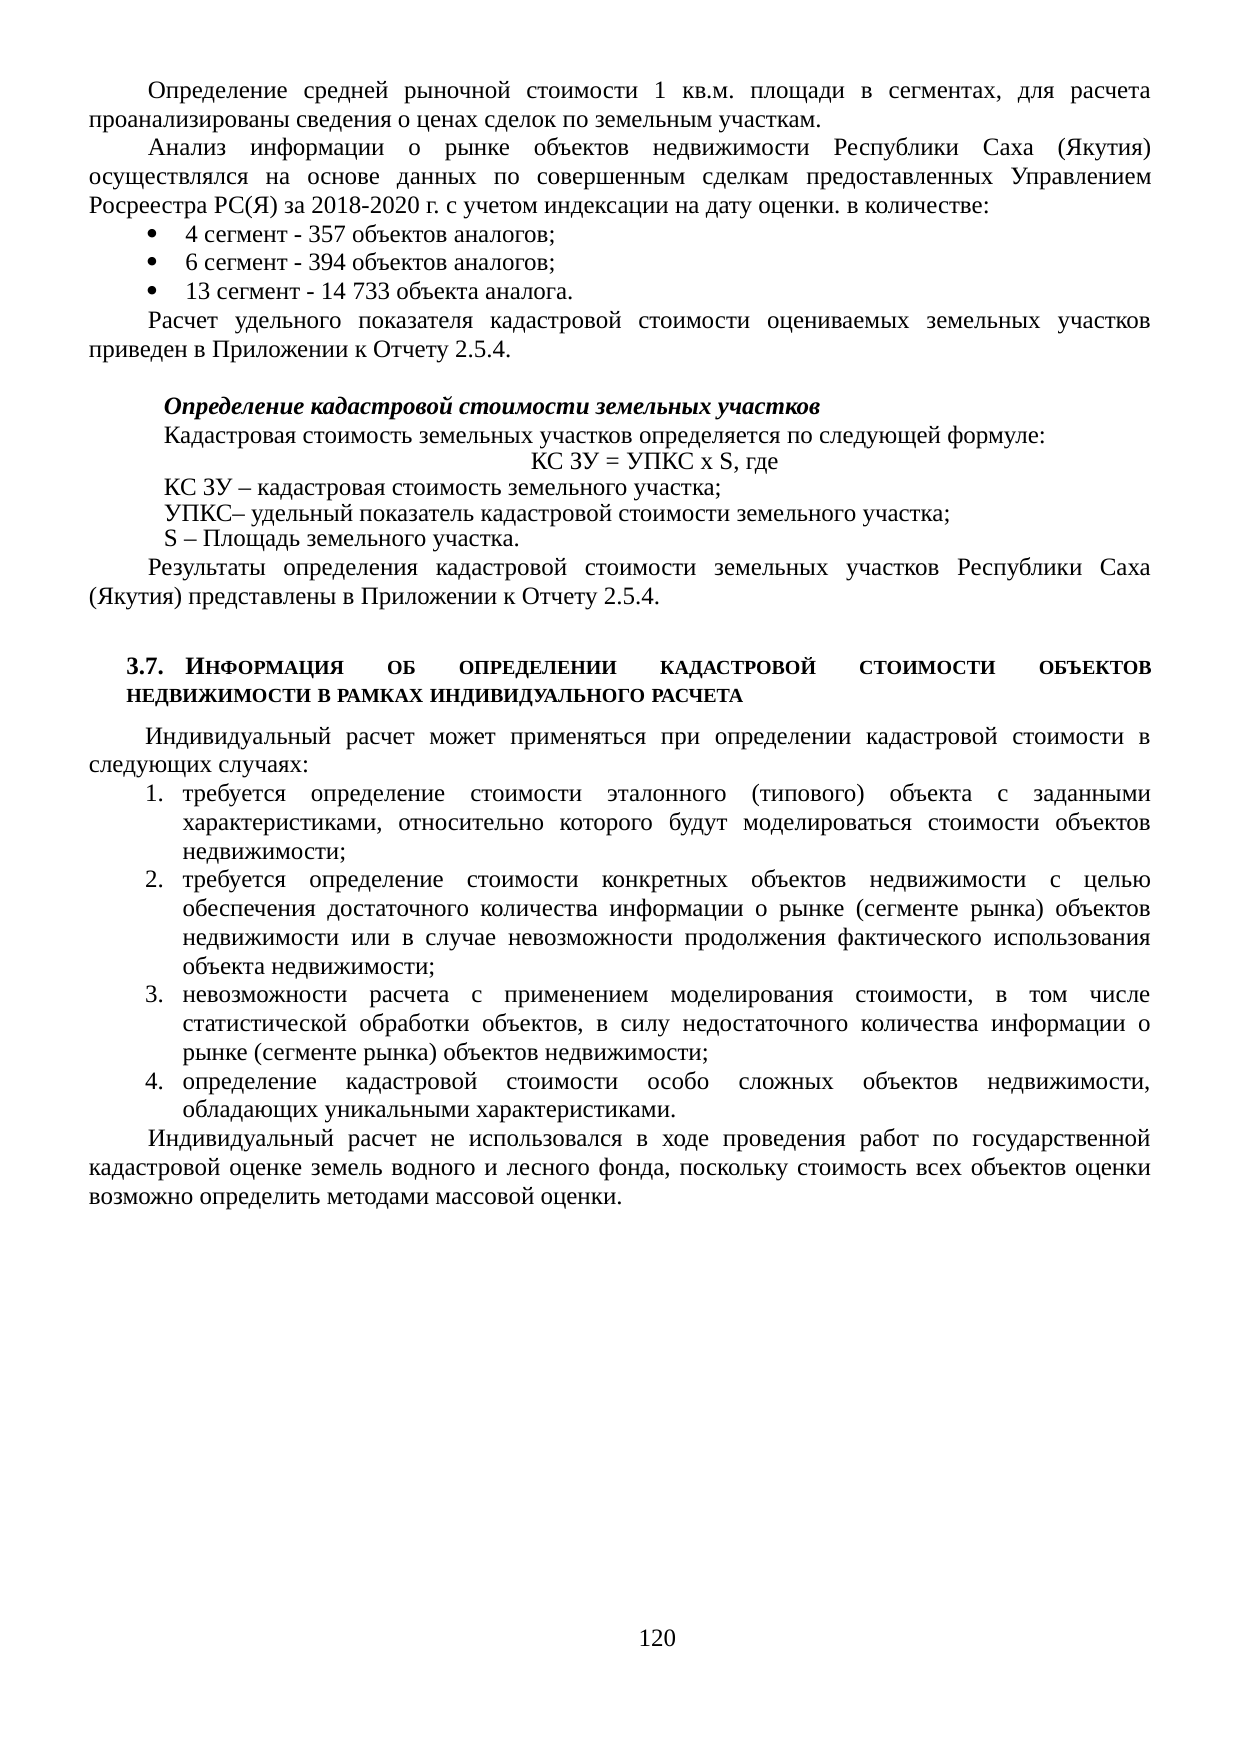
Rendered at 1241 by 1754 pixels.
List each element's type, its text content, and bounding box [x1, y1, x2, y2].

text Анализ информации о рынке объектов недвижимости Республики Саха (Якутия) осуществлялся на основе данных по совершенным сделкам предоставленных Управлением Росреестра РС(Я) за 2018-2020 г. с учетом индексации на дату оценки. в количестве: [89, 132, 1152, 219]
text КС ЗУ = УПКС х S, где [89, 449, 1152, 474]
list 6 сегмент - 394 объектов аналогов; [148, 247, 1152, 276]
list определение кадастровой стоимости особо сложных объектов недвижимости, обладающих уникальными характеристиками. [145, 1066, 1152, 1123]
text S – Площадь земельного участка. [89, 526, 1152, 552]
text Индивидуальный расчет может применяться при определении кадастровой стоимости в следующих случаях: [89, 721, 1152, 778]
text Определение средней рыночной стоимости 1 кв.м. площади в сегментах, для расчета проанализированы сведения о ценах сделок по земельным участкам. [89, 75, 1152, 132]
text Результаты определения кадастровой стоимости земельных участков Республики Саха (Якутия) представлены в Приложении к Отчету 2.5.4. [89, 552, 1152, 609]
list невозможности расчета с применением моделирования стоимости, в том числе статистической обработки объектов, в силу недостаточного количества информации о рынке (сегменте рынка) объектов недвижимости; [145, 979, 1152, 1066]
text Кадастровая стоимость земельных участков определяется по следующей формуле: [89, 420, 1152, 449]
list требуется определение стоимости эталонного (типового) объекта с заданными характеристиками, относительно которого будут моделироваться стоимости объектов недвижимости; [145, 778, 1152, 864]
subtitle 3.7. Информация об определении кадастровой стоимости объектов недвижимости в рамках индивидуального расчета [126, 651, 1152, 708]
text Расчет удельного показателя кадастровой стоимости оцениваемых земельных участков приведен в Приложении к Отчету 2.5.4. [89, 305, 1152, 362]
list 4 сегмент - 357 объектов аналогов; [148, 219, 1152, 247]
text Индивидуальный расчет не использовался в ходе проведения работ по государственной кадастровой оценке земель водного и лесного фонда, поскольку стоимость всех объектов оценки возможно определить методами массовой оценки. [89, 1123, 1152, 1209]
list требуется определение стоимости конкретных объектов недвижимости с целью обеспечения достаточного количества информации о рынке (сегменте рынка) объектов недвижимости или в случае невозможности продолжения фактического использования объекта недвижимости; [145, 864, 1152, 979]
text УПКС– удельный показатель кадастровой стоимости земельного участка; [89, 500, 1152, 526]
text Определение кадастровой стоимости земельных участков [89, 391, 1152, 420]
list 13 сегмент - 14 733 объекта аналога. [148, 276, 1152, 305]
text КС ЗУ – кадастровая стоимость земельного участка; [89, 474, 1152, 500]
